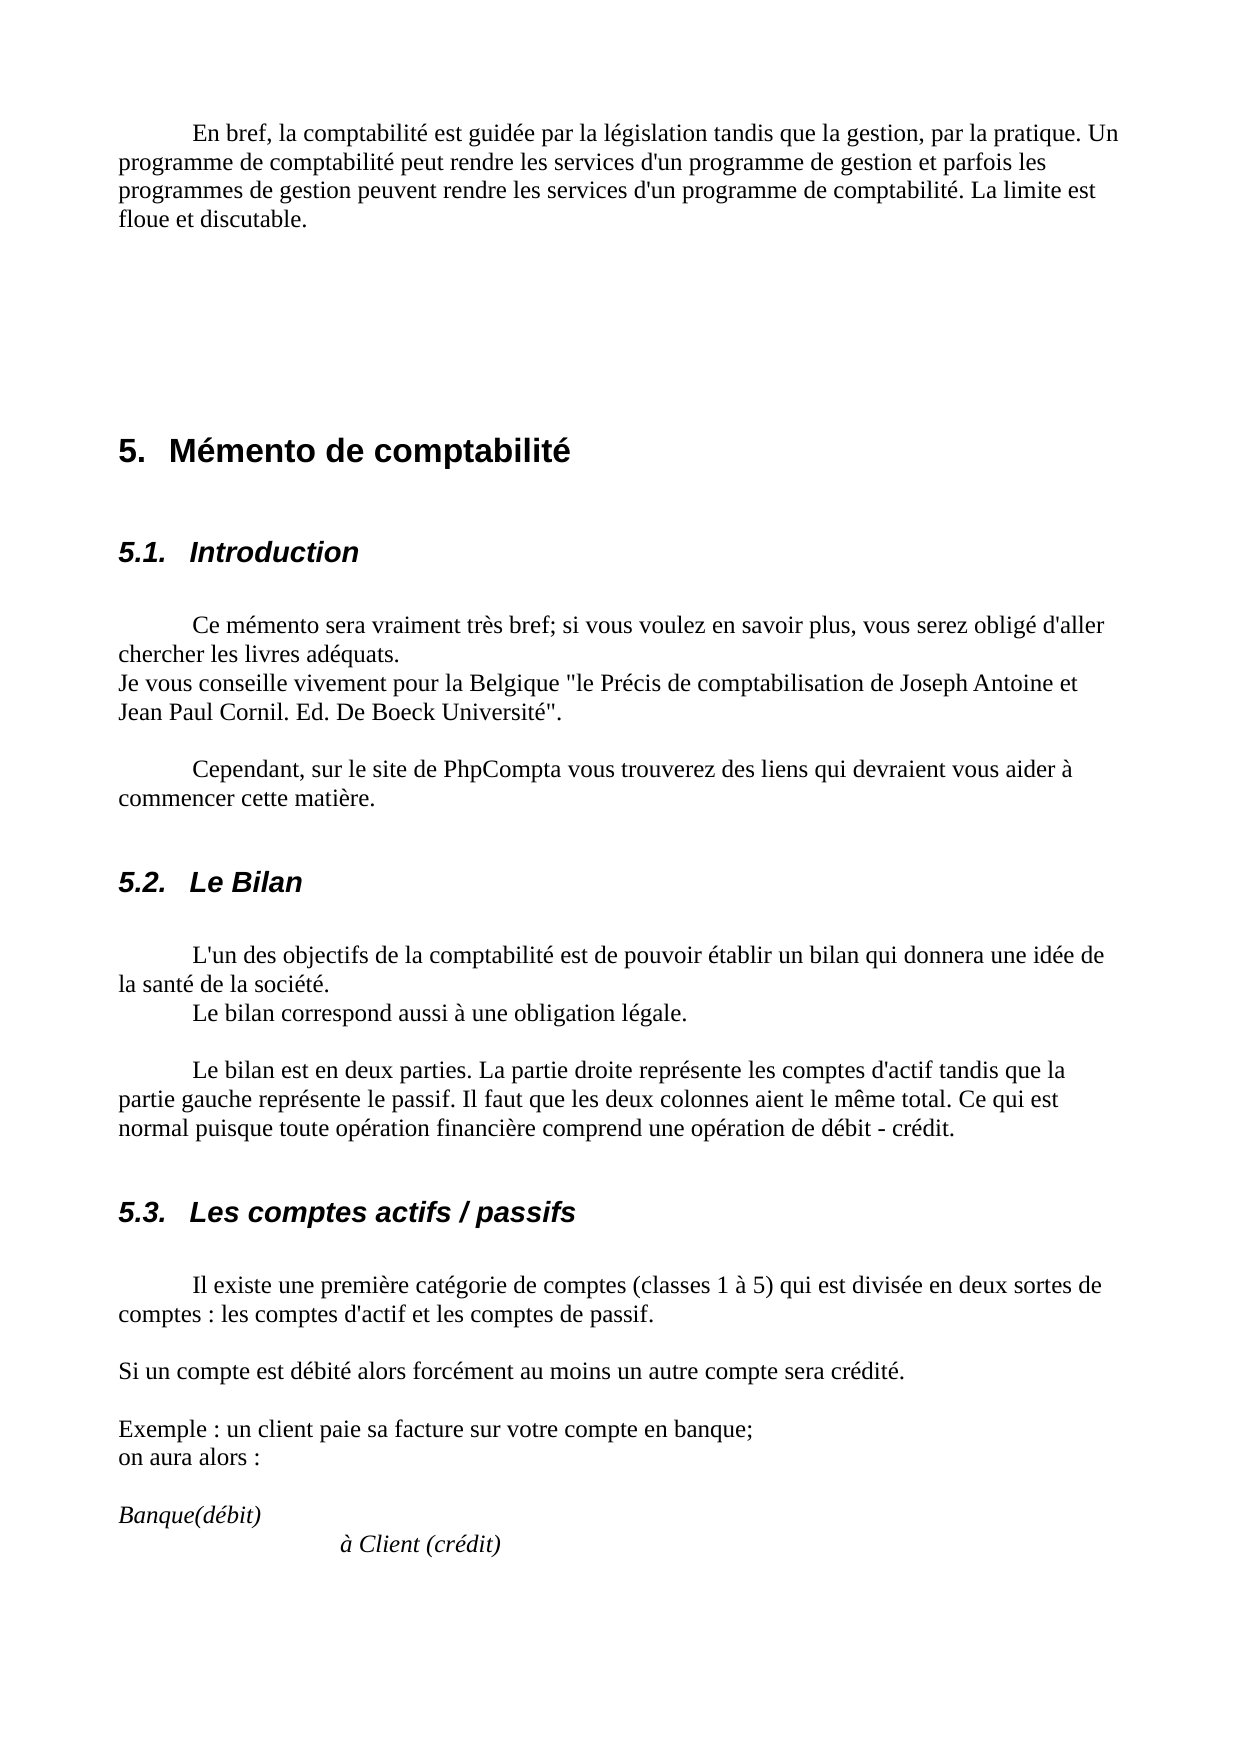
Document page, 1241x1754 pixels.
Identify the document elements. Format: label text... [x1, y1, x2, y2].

text L'un des objectifs de la comptabilité est de pouvoir établir un bilan qui donnera une idée de la santé de la société. [118, 940, 1122, 998]
text Cependant, sur le site de PhpCompta vous trouverez des liens qui devraient vous aider à commencer cette matière. [118, 754, 1122, 812]
text Le bilan correspond aussi à une obligation légale. [118, 998, 1122, 1026]
text Ce mémento sera vraiment très bref; si vous voulez en savoir plus, vous serez obligé d'aller chercher les livres adéquats. [118, 610, 1122, 668]
subtitle Mémento de comptabilité [118, 431, 1122, 469]
text En bref, la comptabilité est guidée par la législation tandis que la gestion, par la pratique. Un programme de comptabilité peut rendre les services d'un programme de gestion et parfois les programmes de gestion peuvent rendre les services d'un programme de comptabilité. La limite est floue et discutable. [118, 118, 1122, 233]
text à Client (crédit) [118, 1529, 1122, 1557]
text Si un compte est débité alors forcément au moins un autre compte sera crédité. [118, 1356, 1122, 1385]
text on aura alors : [118, 1442, 1122, 1471]
text Il existe une première catégorie de comptes (classes 1 à 5) qui est divisée en deux sortes de comptes : les comptes d'actif et les comptes de passif. [118, 1270, 1125, 1327]
subtitle Le Bilan [118, 865, 1122, 899]
subtitle Les comptes actifs / passifs [118, 1195, 1122, 1229]
subtitle Introduction [118, 536, 1122, 569]
text Exemple : un client paie sa facture sur votre compte en banque; [118, 1414, 1122, 1442]
text Je vous conseille vivement pour la Belgique "le Précis de comptabilisation de Joseph Antoine et Jean Paul Cornil. Ed. De Boeck Université". [118, 668, 1122, 725]
text Banque(débit) [118, 1500, 1122, 1529]
text Le bilan est en deux parties. La partie droite représente les comptes d'actif tandis que la partie gauche représente le passif. Il faut que les deux colonnes aient le même total. Ce qui est normal puisque toute opération financière comprend une opération de débit - crédit. [118, 1055, 1122, 1141]
